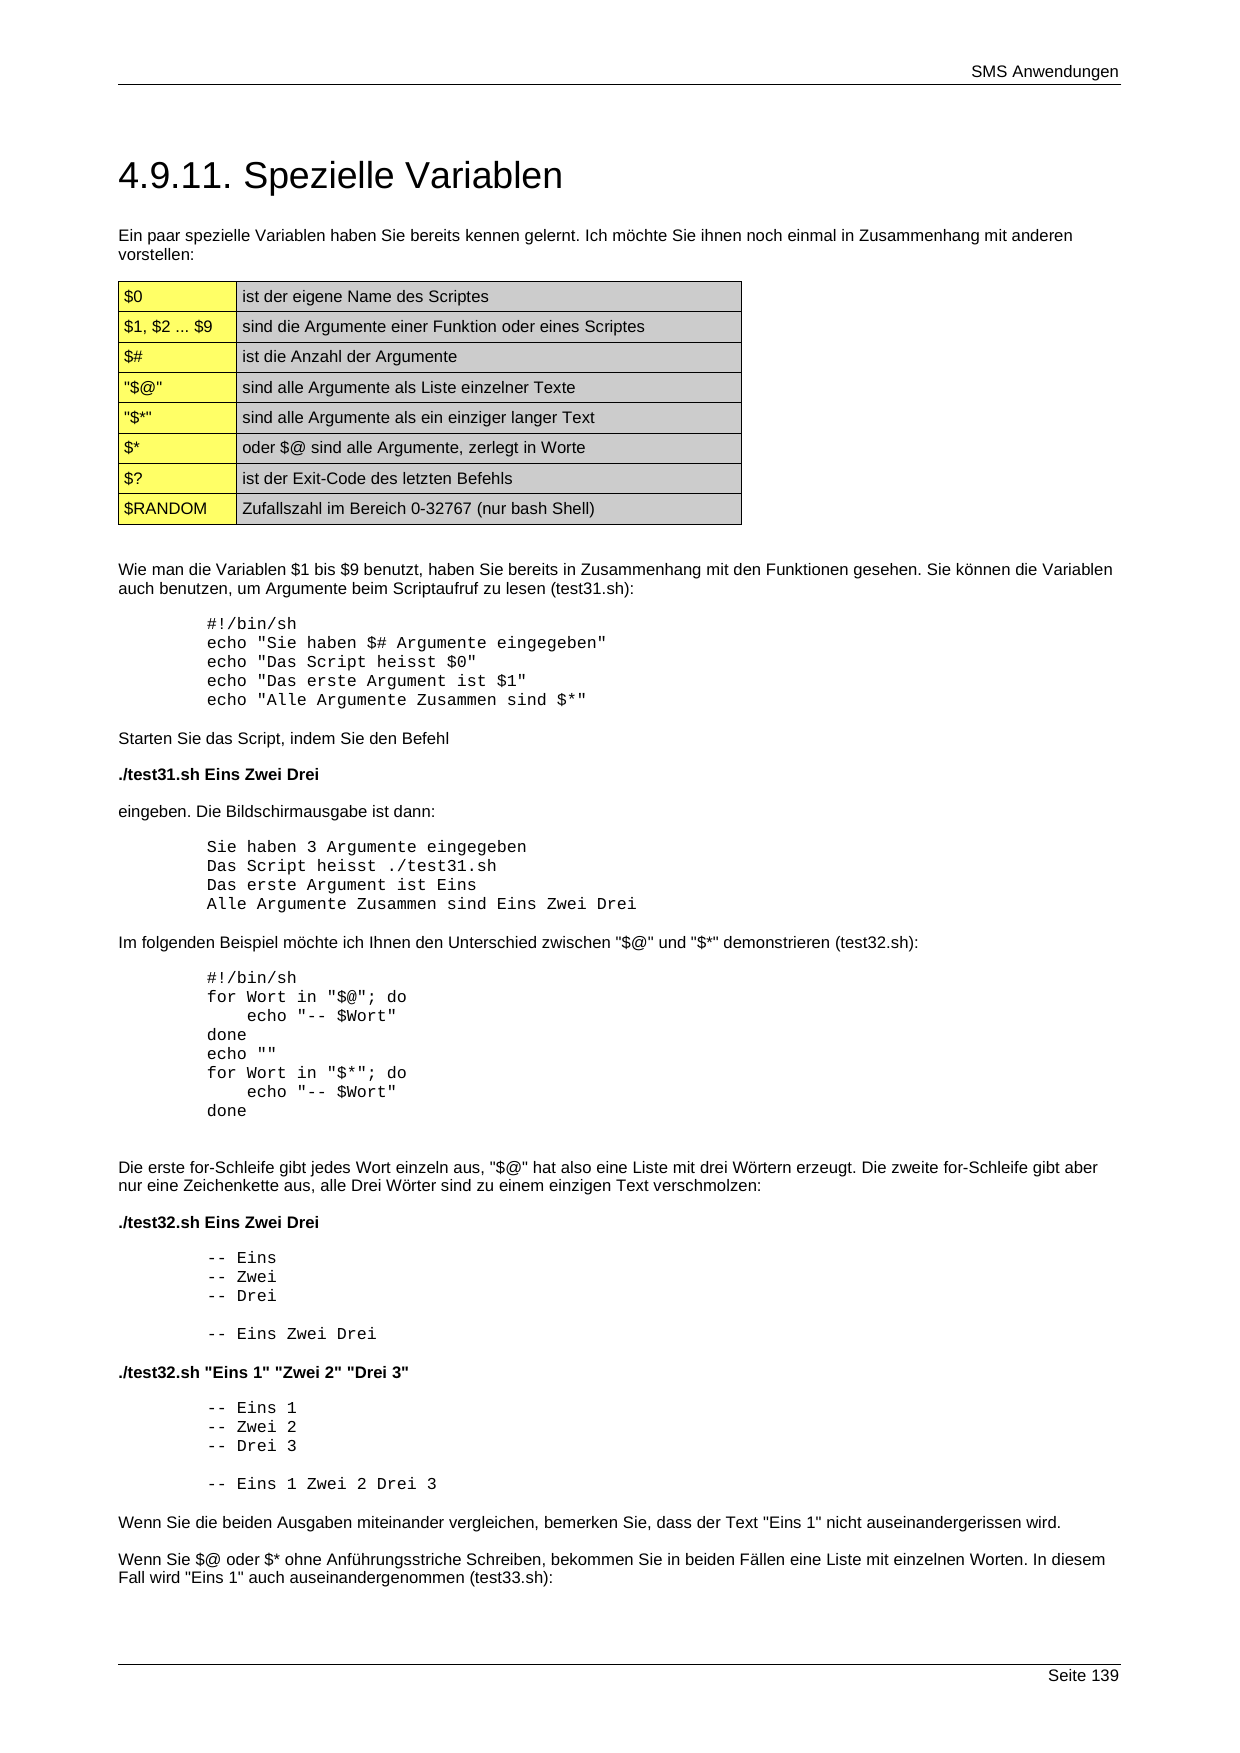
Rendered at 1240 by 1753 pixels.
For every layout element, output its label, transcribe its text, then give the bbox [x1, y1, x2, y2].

table_cell oder $@ sind alle Argumente, zerlegt in Worte [237, 434, 741, 463]
text -- Eins -- Zwei -- Drei -- Eins Zwei Drei [207, 1249, 1121, 1344]
text #!/bin/sh for Wort in "$@"; do echo "-- $Wort" done echo "" for Wort in "$*"; do echo "-- $Wort" done [207, 970, 1121, 1121]
table_cell "$*" [119, 403, 236, 433]
text Starten Sie das Script, indem Sie den Befehl [118, 729, 1121, 748]
text Wenn Sie die beiden Ausgaben miteinander vergleichen, bemerken Sie, dass der Text "Eins 1" nicht auseinandergerissen wird. [118, 1513, 1121, 1532]
table_cell "$@" [119, 373, 236, 402]
table_header ist der eigene Name des Scriptes [237, 282, 741, 311]
text Ein paar spezielle Variablen haben Sie bereits kennen gelernt. Ich möchte Sie ihnen noch einmal in Zusammenhang mit anderen vorstellen: [118, 226, 1121, 263]
table_cell sind alle Argumente als Liste einzelner Texte [237, 373, 741, 402]
table_cell ist die Anzahl der Argumente [237, 343, 741, 372]
subtitle Spezielle Variablen [118, 154, 1121, 196]
text -- Eins 1 -- Zwei 2 -- Drei 3 -- Eins 1 Zwei 2 Drei 3 [207, 1400, 1121, 1494]
text #!/bin/sh echo "Sie haben $# Argumente eingegeben" echo "Das Script heisst $0" echo "Das erste Argument ist $1" echo "Alle Argumente Zusammen sind $*" [207, 615, 1121, 710]
text ./test32.sh Eins Zwei Drei [118, 1213, 1121, 1232]
text Im folgenden Beispiel möchte ich Ihnen den Unterschied zwischen "$@" und "$*" demonstrieren (test32.sh): [118, 933, 1121, 952]
text Sie haben 3 Argumente eingegeben Das Script heisst ./test31.sh Das erste Argument ist Eins Alle Argumente Zusammen sind Eins Zwei Drei [207, 838, 1121, 914]
table_header $0 [119, 282, 236, 311]
text Wenn Sie $@ oder $* ohne Anführungsstriche Schreiben, bekommen Sie in beiden Fällen eine Liste mit einzelnen Worten. In diesem Fall wird "Eins 1" auch auseinandergenommen (test33.sh): [118, 1550, 1121, 1587]
table_cell $RANDOM [119, 494, 236, 524]
table_cell Zufallszahl im Bereich 0-32767 (nur bash Shell) [237, 494, 741, 524]
table_cell sind alle Argumente als ein einziger langer Text [237, 403, 741, 433]
table_cell ist der Exit-Code des letzten Befehls [237, 464, 741, 493]
table_cell $* [119, 434, 236, 463]
text ./test32.sh "Eins 1" "Zwei 2" "Drei 3" [118, 1363, 1121, 1382]
table_cell $1, $2 ... $9 [119, 312, 236, 342]
table_cell $? [119, 464, 236, 493]
table_cell $# [119, 343, 236, 372]
table_cell sind die Argumente einer Funktion oder eines Scriptes [237, 312, 741, 342]
text Wie man die Variablen $1 bis $9 benutzt, haben Sie bereits in Zusammenhang mit den Funktionen gesehen. Sie können die Variablen auch benutzen, um Argumente beim Scriptaufruf zu lesen (test31.sh): [118, 560, 1121, 598]
text ./test31.sh Eins Zwei Drei [118, 766, 1121, 784]
text eingeben. Die Bildschirmausgabe ist dann: [118, 802, 1121, 821]
text Die erste for-Schleife gibt jedes Wort einzeln aus, "$@" hat also eine Liste mit drei Wörtern erzeugt. Die zweite for-Schleife gibt aber nur eine Zeichenkette aus, alle Drei Wörter sind zu einem einzigen Text verschmolzen: [118, 1158, 1121, 1195]
